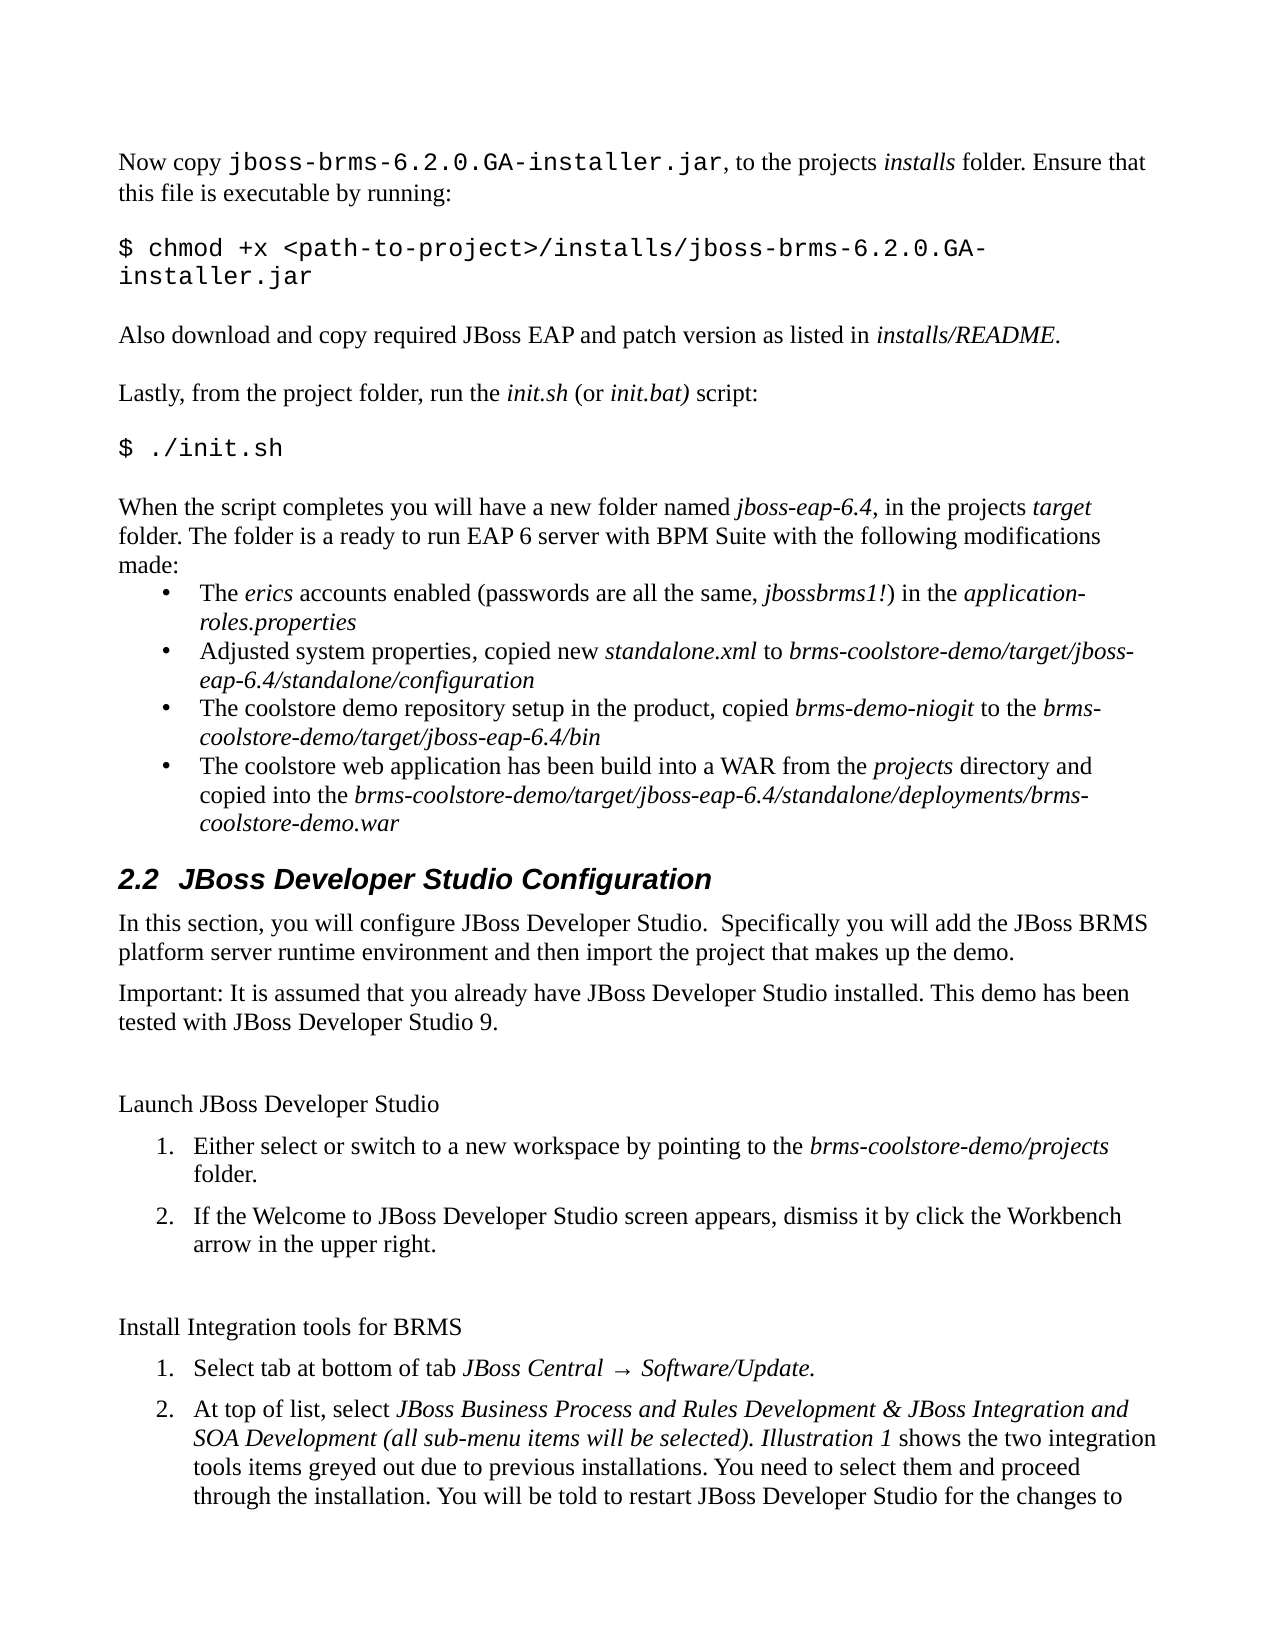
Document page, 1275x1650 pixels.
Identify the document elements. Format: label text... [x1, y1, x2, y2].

text When the script completes you will have a new folder named jboss-eap-6.4, in the projects target folder. The folder is a ready to run EAP 6 server with BPM Suite with the following modifications made: [118, 492, 1157, 578]
list Either select or switch to a new workspace by pointing to the brms-coolstore-demo/projects folder. [156, 1131, 1157, 1188]
list The coolstore demo repository setup in the product, copied brms-demo-niogit to the brms-coolstore-demo/target/jboss-eap-6.4/bin [162, 693, 1157, 751]
text Now copy jboss-brms-6.2.0.GA-installer.jar, to the projects installs folder. Ensure that this file is executable by running: [118, 147, 1157, 206]
list Adjusted system properties, copied new standalone.xml to brms-coolstore-demo/target/jboss-eap-6.4/standalone/configuration [162, 636, 1157, 693]
text Install Integration tools for BRMS [118, 1312, 1157, 1341]
subtitle JBoss Developer Studio Configuration [118, 862, 1157, 896]
text $ chmod +x <path-to-project>/installs/jboss-brms-6.2.0.GA-installer.jar [118, 235, 1157, 292]
text Also download and copy required JBoss EAP and patch version as listed in installs/README. [118, 321, 1157, 349]
text Lastly, from the project folder, run the init.sh (or init.bat) script: [118, 378, 1157, 407]
list Select tab at bottom of tab JBoss Central → Software/Update. [156, 1353, 1157, 1382]
text In this section, you will configure JBoss Developer Studio. Specifically you will add the JBoss BRMS platform server runtime environment and then import the project that makes up the demo. [118, 908, 1157, 966]
text Launch JBoss Developer Studio [118, 1089, 1157, 1118]
list If the Welcome to JBoss Developer Studio screen appears, dismiss it by click the Workbench arrow in the upper right. [156, 1201, 1157, 1258]
list At top of list, select JBoss Business Process and Rules Development & JBoss Integration and SOA Development (all sub-menu items will be selected). Illustration 1 shows the two integration tools items greyed out due to previous installations. You need to select them and proceed through the installation. You will be told to restart JBoss Developer Studio for the changes to [156, 1394, 1157, 1509]
list The coolstore web application has been build into a WAR from the projects directory and copied into the brms-coolstore-demo/target/jboss-eap-6.4/standalone/deployments/brms-coolstore-demo.war [162, 751, 1157, 837]
list The erics accounts enabled (passwords are all the same, jbossbrms1!) in the application-roles.properties [162, 578, 1157, 636]
text Important: It is assumed that you already have JBoss Developer Studio installed. This demo has been tested with JBoss Developer Studio 9. [118, 978, 1157, 1036]
text $ ./init.sh [118, 436, 1157, 464]
